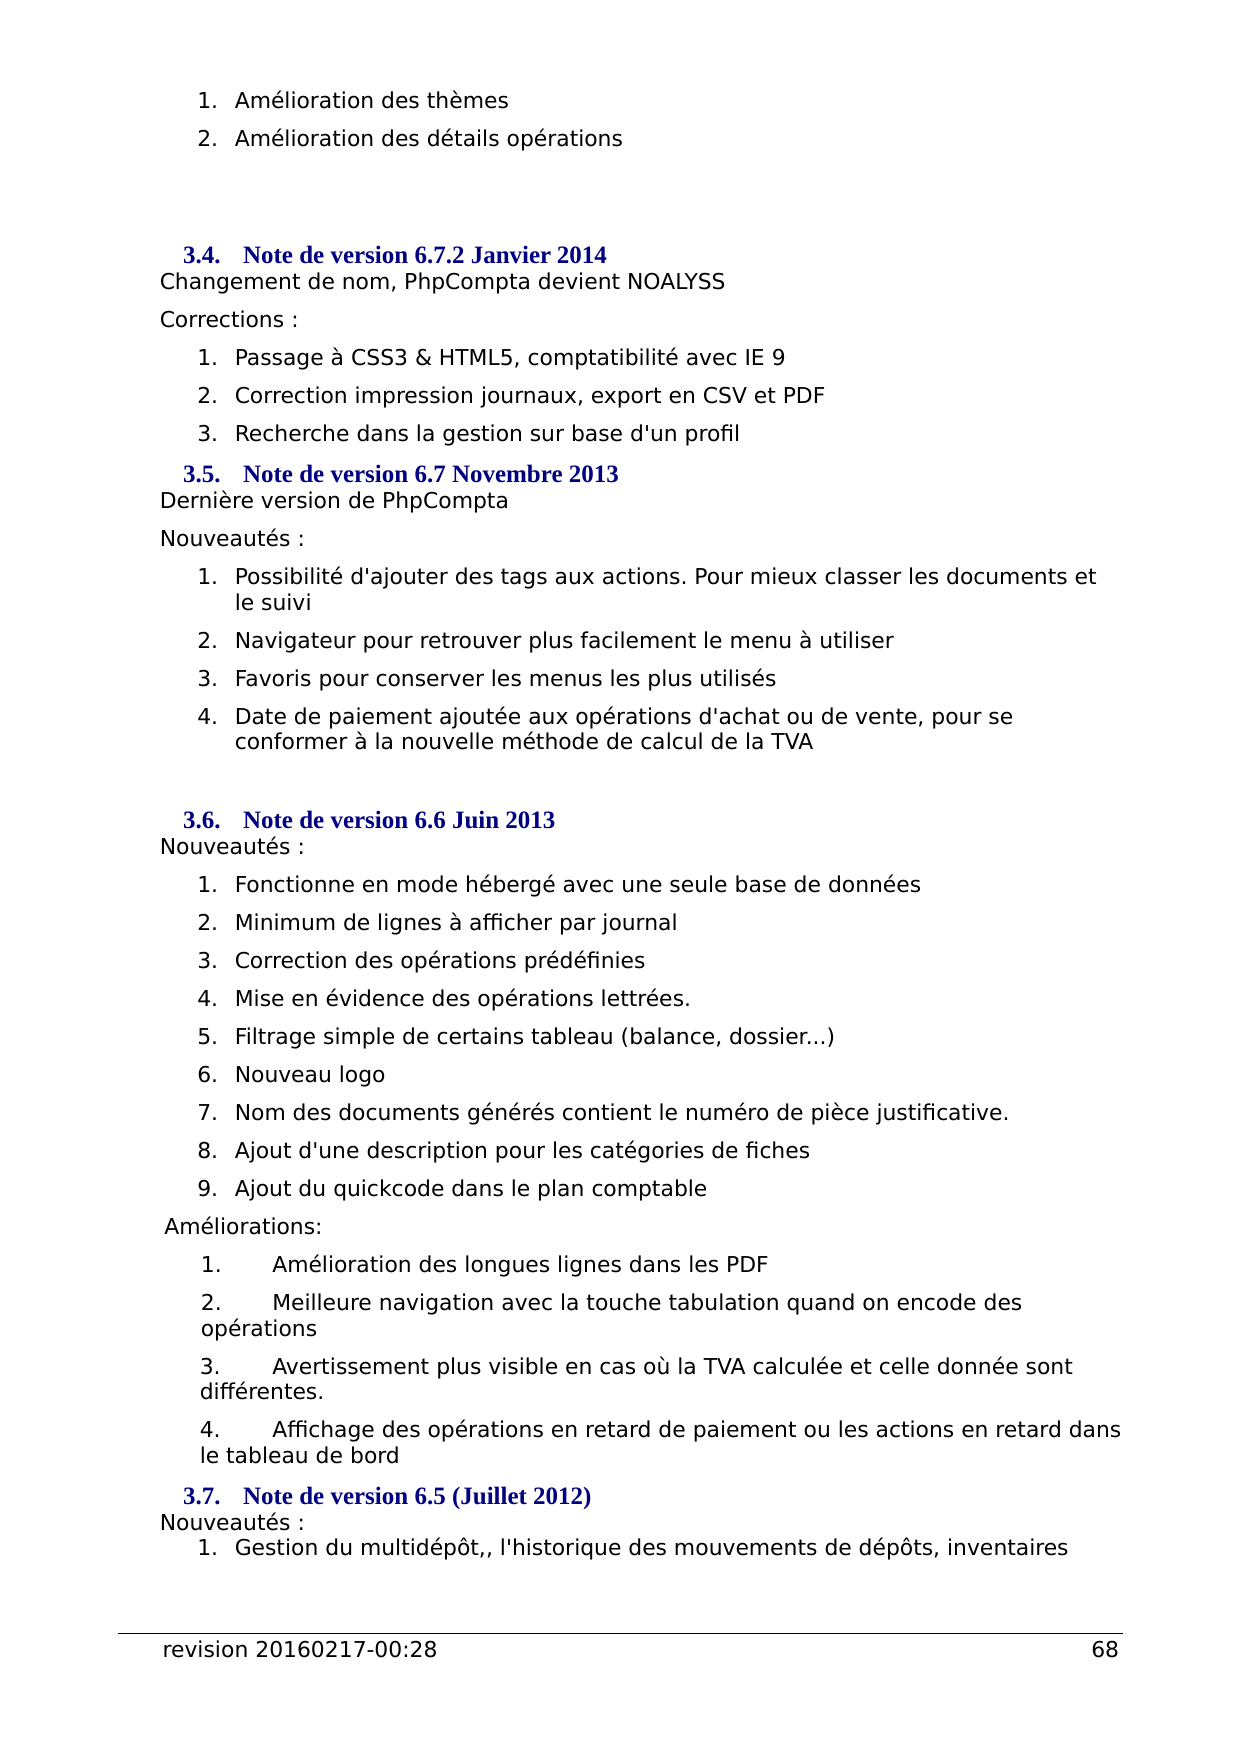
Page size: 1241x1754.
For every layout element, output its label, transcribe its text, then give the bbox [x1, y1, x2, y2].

list Favoris pour conserver les menus les plus utilisés [197, 666, 1123, 691]
text Changement de nom, PhpCompta devient NOALYSS [159, 269, 1123, 295]
list Ajout du quickcode dans le plan comptable [197, 1176, 1123, 1202]
list Nouveau logo [197, 1062, 1123, 1088]
list Correction impression journaux, export en CSV et PDF [197, 383, 1123, 409]
list Amélioration des longues lignes dans les PDF [201, 1252, 1123, 1278]
list Améliorations: [164, 1214, 1123, 1240]
list Passage à CSS3 & HTML5, comptatibilité avec IE 9 [197, 345, 1123, 371]
list Affichage des opérations en retard de paiement ou les actions en retard dans le tableau de bord [199, 1417, 1123, 1468]
list Nom des documents générés contient le numéro de pièce justificative. [197, 1100, 1123, 1126]
subtitle Note de version 6.5 (Juillet 2012) [177, 1481, 1123, 1510]
list Fonctionne en mode hébergé avec une seule base de données [197, 872, 1123, 898]
list Recherche dans la gestion sur base d'un profil [197, 421, 1123, 447]
list Minimum de lignes à afficher par journal [197, 910, 1123, 936]
list Ajout d'une description pour les catégories de fiches [197, 1138, 1123, 1164]
list Mise en évidence des opérations lettrées. [197, 986, 1123, 1012]
list Correction des opérations prédéfinies [197, 948, 1123, 974]
list Possibilité d'ajouter des tags aux actions. Pour mieux classer les documents et le suivi [197, 564, 1123, 615]
list Gestion du multidépôt,, l'historique des mouvements de dépôts, inventaires [197, 1535, 1123, 1561]
text Nouveautés : [159, 834, 1123, 860]
list Amélioration des thèmes [197, 88, 1123, 114]
list Filtrage simple de certains tableau (balance, dossier...) [197, 1024, 1123, 1050]
list Date de paiement ajoutée aux opérations d'achat ou de vente, pour se conformer à la nouvelle méthode de calcul de la TVA [197, 704, 1123, 755]
text Nouveautés : [159, 1510, 1123, 1535]
text Dernière version de PhpCompta [159, 488, 1123, 514]
list Amélioration des détails opérations [197, 127, 1123, 152]
subtitle Note de version 6.7.2 Janvier 2014 [177, 241, 1123, 269]
subtitle Note de version 6.7 Novembre 2013 [177, 459, 1123, 488]
text Corrections : [159, 307, 1123, 333]
list Navigateur pour retrouver plus facilement le menu à utiliser [197, 628, 1123, 653]
text Nouveautés : [159, 526, 1123, 552]
subtitle Note de version 6.6 Juin 2013 [177, 805, 1123, 834]
list Meilleure navigation avec la touche tabulation quand on encode des opérations [201, 1290, 1123, 1341]
list Avertissement plus visible en cas où la TVA calculée et celle donnée sont différentes. [199, 1354, 1123, 1405]
